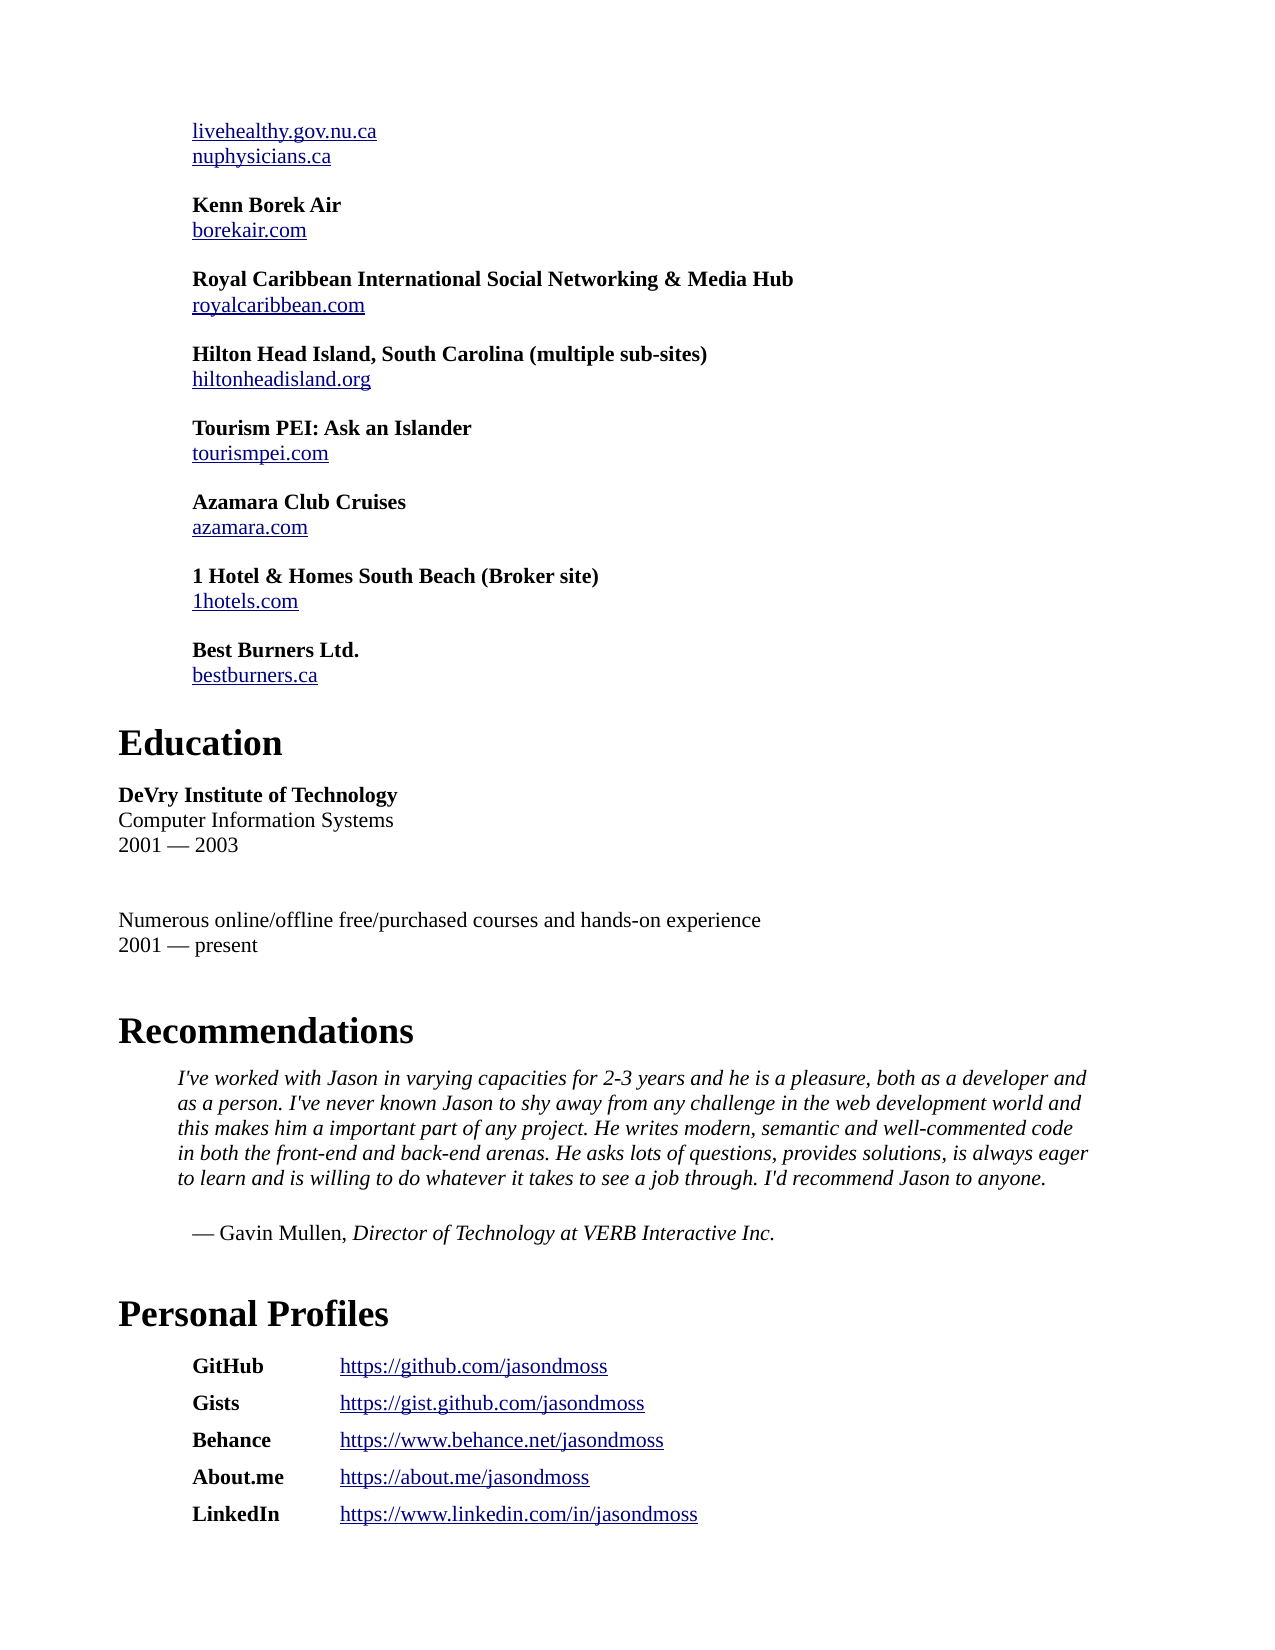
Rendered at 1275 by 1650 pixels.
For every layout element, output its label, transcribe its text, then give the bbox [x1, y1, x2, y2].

text Best Burners Ltd. bestburners.ca [192, 637, 1157, 688]
text Hilton Head Island, South Carolina (multiple sub-sites) hiltonheadisland.org [192, 341, 1157, 391]
text Kenn Borek Air borekair.com [192, 192, 1157, 243]
text Numerous online/offline free/purchased courses and hands-on experience 2001 — present [118, 907, 1157, 957]
subtitle Education [118, 720, 1157, 763]
text Gists https://gist.github.com/jasondmoss [192, 1390, 1157, 1415]
text DeVry Institute of Technology Computer Information Systems 2001 — 2003 [118, 782, 1157, 858]
text Tourism PEI: Ask an Islander tourismpei.com [192, 415, 1157, 465]
text livehealthy.gov.nu.ca nuphysicians.ca [192, 118, 1157, 168]
text Azamara Club Cruises azamara.com [192, 489, 1157, 539]
text I've worked with Jason in varying capacities for 2-3 years and he is a pleasure, both as a developer and as a person. I've never known Jason to shy away from any challenge in the web development world and this makes him a important part of any project. He writes modern, semantic and well-commented code in both the front-end and back-end arenas. He asks lots of questions, provides solutions, is always eager to learn and is willing to do whatever it takes to see a job through. I'd recommend Jason to anyone. [177, 1064, 1098, 1191]
text Royal Caribbean International Social Networking & Media Hub royalcaribbean.com [192, 266, 1157, 317]
text GitHub https://github.com/jasondmoss [192, 1353, 1157, 1378]
text — Gavin Mullen, Director of Technology at VERB Interactive Inc. [118, 1220, 1157, 1245]
text LinkedIn https://www.linkedin.com/in/jasondmoss [192, 1501, 1157, 1526]
text About.me https://about.me/jasondmoss [192, 1464, 1157, 1489]
subtitle Personal Profiles [118, 1291, 1157, 1334]
text 1 Hotel & Homes South Beach (Broker site) 1hotels.com [192, 563, 1157, 613]
subtitle Recommendations [118, 1009, 1157, 1052]
text Behance https://www.behance.net/jasondmoss [192, 1427, 1157, 1452]
